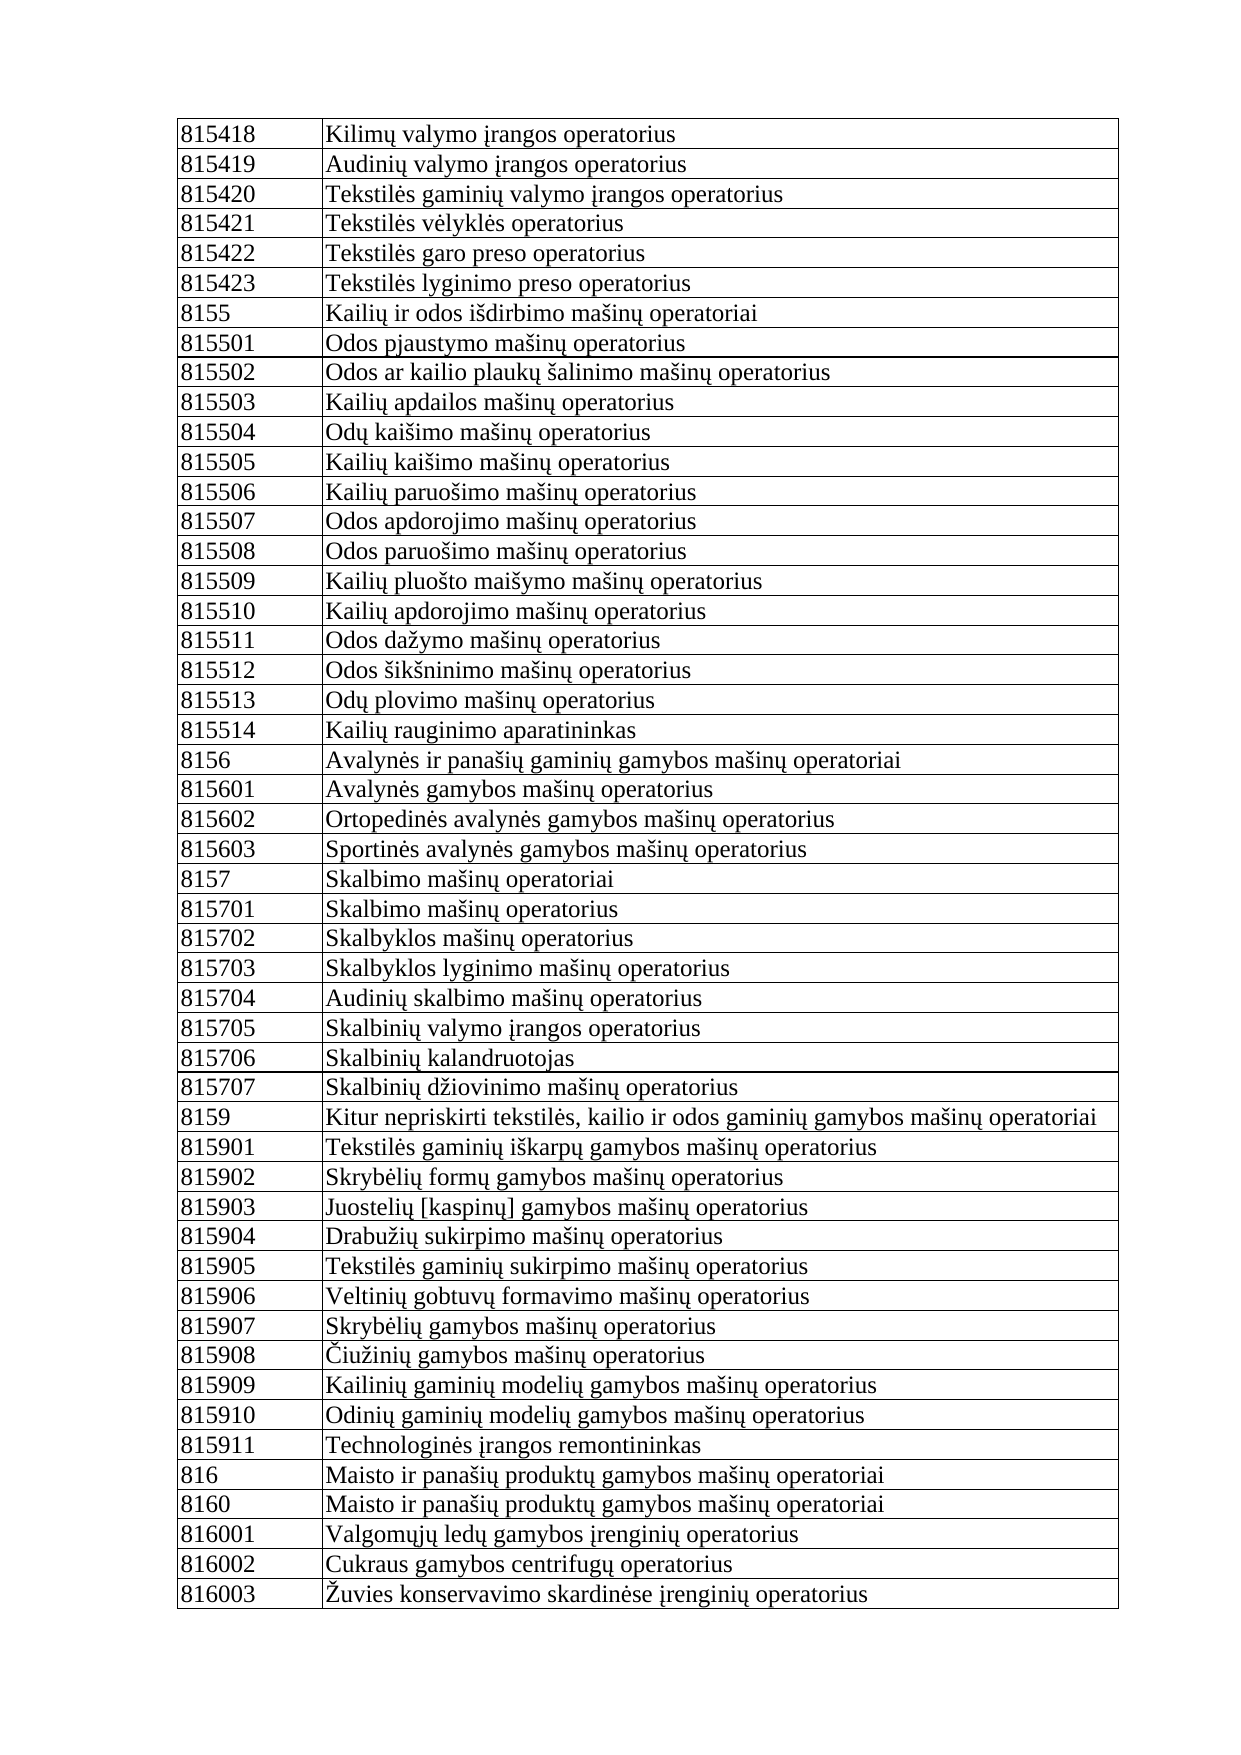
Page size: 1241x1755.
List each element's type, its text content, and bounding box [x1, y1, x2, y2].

table_cell 816001 [178, 1519, 322, 1548]
table_cell Kailių paruošimo mašinų operatorius [323, 477, 1118, 505]
table_cell Kailių rauginimo aparatininkas [323, 715, 1118, 744]
table_cell Skalbinių džiovinimo mašinų operatorius [323, 1073, 1118, 1101]
table_cell Skalbyklos mašinų operatorius [323, 924, 1118, 952]
table_cell 815511 [178, 626, 322, 654]
table_cell 815502 [178, 358, 322, 386]
table_cell 815505 [178, 447, 322, 476]
table_cell Cukraus gamybos centrifugų operatorius [323, 1549, 1118, 1578]
table_cell 815907 [178, 1311, 322, 1339]
table_cell Tekstilės vėlyklės operatorius [323, 209, 1118, 237]
table_cell Audinių skalbimo mašinų operatorius [323, 983, 1118, 1012]
table_cell 815501 [178, 328, 322, 356]
table_cell Avalynės ir panašių gaminių gamybos mašinų operatoriai [323, 745, 1118, 773]
table_cell Skalbyklos lyginimo mašinų operatorius [323, 953, 1118, 982]
table_cell Kailių ir odos išdirbimo mašinų operatoriai [323, 298, 1118, 327]
table_cell Kailių apdorojimo mašinų operatorius [323, 596, 1118, 624]
table_cell 815503 [178, 387, 322, 416]
table_cell 815910 [178, 1400, 322, 1429]
table_cell 815504 [178, 417, 322, 446]
table_cell 815602 [178, 804, 322, 833]
table_cell 8160 [178, 1490, 322, 1518]
table_cell Tekstilės gaminių valymo įrangos operatorius [323, 179, 1118, 207]
table_cell 815908 [178, 1341, 322, 1369]
table_cell 815601 [178, 775, 322, 803]
table_cell Kilimų valymo įrangos operatorius [323, 119, 1118, 148]
table_cell Veltinių gobtuvų formavimo mašinų operatorius [323, 1281, 1118, 1310]
table_cell Odų kaišimo mašinų operatorius [323, 417, 1118, 446]
table_cell Skrybėlių gamybos mašinų operatorius [323, 1311, 1118, 1339]
table_cell 815513 [178, 685, 322, 714]
table_cell 815420 [178, 179, 322, 207]
table_cell 815512 [178, 655, 322, 684]
table_cell 815909 [178, 1370, 322, 1399]
table_cell 815423 [178, 268, 322, 297]
table_cell Maisto ir panašių produktų gamybos mašinų operatoriai [323, 1460, 1118, 1488]
table_cell 815911 [178, 1430, 322, 1459]
table_cell 815905 [178, 1251, 322, 1280]
table_cell 815422 [178, 238, 322, 267]
table_cell Odos dažymo mašinų operatorius [323, 626, 1118, 654]
table_cell Skalbimo mašinų operatoriai [323, 864, 1118, 893]
table_cell 815707 [178, 1073, 322, 1101]
table_cell Tekstilės gaminių sukirpimo mašinų operatorius [323, 1251, 1118, 1280]
table_cell 815419 [178, 149, 322, 178]
table_cell 816002 [178, 1549, 322, 1578]
table_cell Sportinės avalynės gamybos mašinų operatorius [323, 834, 1118, 863]
table_cell Ortopedinės avalynės gamybos mašinų operatorius [323, 804, 1118, 833]
table_cell Tekstilės lyginimo preso operatorius [323, 268, 1118, 297]
table_cell Tekstilės gaminių iškarpų gamybos mašinų operatorius [323, 1132, 1118, 1161]
table_cell Skalbinių valymo įrangos operatorius [323, 1013, 1118, 1042]
table_cell 815507 [178, 506, 322, 535]
table_cell Skalbimo mašinų operatorius [323, 894, 1118, 922]
table_cell Kailių kaišimo mašinų operatorius [323, 447, 1118, 476]
table_cell Odos ar kailio plaukų šalinimo mašinų operatorius [323, 358, 1118, 386]
table_cell 815421 [178, 209, 322, 237]
table_cell 815702 [178, 924, 322, 952]
table_cell 815506 [178, 477, 322, 505]
table_cell Technologinės įrangos remontininkas [323, 1430, 1118, 1459]
table_cell Maisto ir panašių produktų gamybos mašinų operatoriai [323, 1490, 1118, 1518]
table_cell 815705 [178, 1013, 322, 1042]
table_cell 816003 [178, 1579, 322, 1608]
table_cell 815509 [178, 566, 322, 595]
table_cell 815703 [178, 953, 322, 982]
table_cell 815904 [178, 1221, 322, 1250]
table_cell 815901 [178, 1132, 322, 1161]
table_cell 815510 [178, 596, 322, 624]
table_cell Odų plovimo mašinų operatorius [323, 685, 1118, 714]
table_cell 815704 [178, 983, 322, 1012]
table_cell 8159 [178, 1102, 322, 1131]
table_cell Juostelių [kaspinų] gamybos mašinų operatorius [323, 1192, 1118, 1220]
table_cell Odinių gaminių modelių gamybos mašinų operatorius [323, 1400, 1118, 1429]
table_cell Kailinių gaminių modelių gamybos mašinų operatorius [323, 1370, 1118, 1399]
table_cell Kailių pluošto maišymo mašinų operatorius [323, 566, 1118, 595]
table_cell Kailių apdailos mašinų operatorius [323, 387, 1118, 416]
table_cell 8157 [178, 864, 322, 893]
table_cell 815903 [178, 1192, 322, 1220]
table_cell Avalynės gamybos mašinų operatorius [323, 775, 1118, 803]
table_cell Audinių valymo įrangos operatorius [323, 149, 1118, 178]
table_cell Drabužių sukirpimo mašinų operatorius [323, 1221, 1118, 1250]
table_cell Valgomųjų ledų gamybos įrenginių operatorius [323, 1519, 1118, 1548]
table_cell Odos apdorojimo mašinų operatorius [323, 506, 1118, 535]
table_cell Kitur nepriskirti tekstilės, kailio ir odos gaminių gamybos mašinų operatoriai [323, 1102, 1118, 1131]
table_cell 815706 [178, 1043, 322, 1071]
table_cell 815701 [178, 894, 322, 922]
table_cell Tekstilės garo preso operatorius [323, 238, 1118, 267]
table_cell 8156 [178, 745, 322, 773]
table_cell 816 [178, 1460, 322, 1488]
table_cell 815902 [178, 1162, 322, 1191]
table_cell 8155 [178, 298, 322, 327]
table_cell Skrybėlių formų gamybos mašinų operatorius [323, 1162, 1118, 1191]
table_cell 815906 [178, 1281, 322, 1310]
table_cell 815508 [178, 536, 322, 565]
table_cell 815514 [178, 715, 322, 744]
table_cell Skalbinių kalandruotojas [323, 1043, 1118, 1071]
table_cell Odos paruošimo mašinų operatorius [323, 536, 1118, 565]
table_cell Odos pjaustymo mašinų operatorius [323, 328, 1118, 356]
table_cell Žuvies konservavimo skardinėse įrenginių operatorius [323, 1579, 1118, 1608]
table_cell 815603 [178, 834, 322, 863]
table_cell Čiužinių gamybos mašinų operatorius [323, 1341, 1118, 1369]
table_cell Odos šikšninimo mašinų operatorius [323, 655, 1118, 684]
table_cell 815418 [178, 119, 322, 148]
